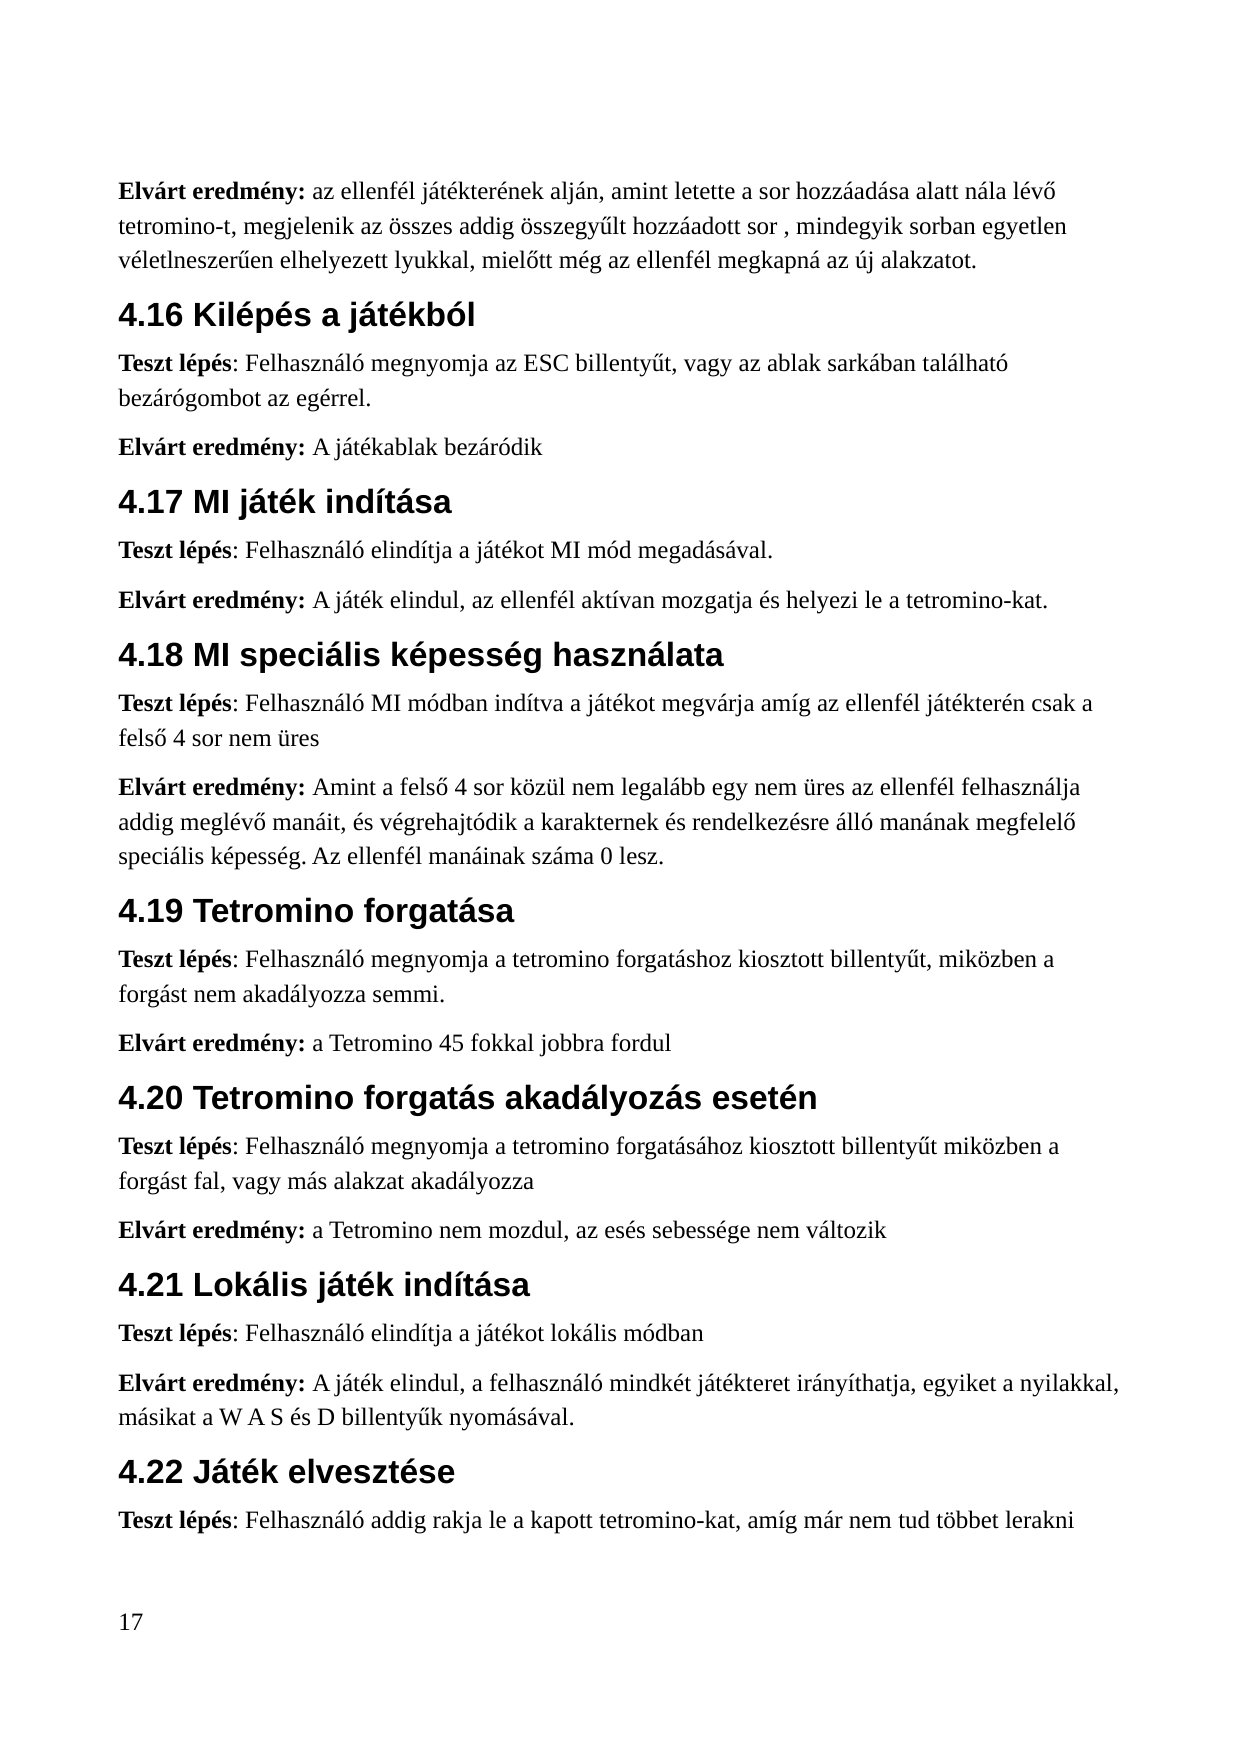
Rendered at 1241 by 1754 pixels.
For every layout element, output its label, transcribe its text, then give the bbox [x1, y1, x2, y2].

subtitle 4.16 Kilépés a játékból [118, 295, 1122, 333]
text Elvárt eredmény: Amint a felső 4 sor közül nem legalább egy nem üres az ellenfél felhasználja addig meglévő manáit, és végrehajtódik a karakternek és rendelkezésre álló manának megfelelő speciális képesség. Az ellenfél manáinak száma 0 lesz. [118, 772, 1122, 870]
text Teszt lépés: Felhasználó megnyomja a tetromino forgatásához kiosztott billentyűt miközben a forgást fal, vagy más alakzat akadályozza [118, 1131, 1122, 1194]
text Teszt lépés: Felhasználó MI módban indítva a játékot megvárja amíg az ellenfél játékterén csak a felső 4 sor nem üres [118, 688, 1122, 751]
subtitle 4.18 MI speciális képesség használata [118, 634, 1122, 673]
text Elvárt eredmény: A játék elindul, az ellenfél aktívan mozgatja és helyezi le a tetromino-kat. [118, 585, 1122, 614]
text Elvárt eredmény: A játék elindul, a felhasználó mindkét játékteret irányíthatja, egyiket a nyilakkal, másikat a W A S és D billentyűk nyomásával. [118, 1368, 1122, 1431]
text Teszt lépés: Felhasználó elindítja a játékot MI mód megadásával. [118, 536, 1122, 564]
text Elvárt eredmény: a Tetromino nem mozdul, az esés sebessége nem változik [118, 1215, 1122, 1244]
text Elvárt eredmény: A játékablak bezáródik [118, 432, 1122, 461]
subtitle 4.22 Játék elvesztése [118, 1452, 1122, 1490]
subtitle 4.21 Lokális játék indítása [118, 1265, 1122, 1303]
subtitle 4.17 MI játék indítása [118, 482, 1122, 521]
subtitle 4.19 Tetromino forgatása [118, 891, 1122, 929]
subtitle 4.20 Tetromino forgatás akadályozás esetén [118, 1078, 1122, 1116]
text Teszt lépés: Felhasználó addig rakja le a kapott tetromino-kat, amíg már nem tud többet lerakni [118, 1505, 1122, 1534]
text Teszt lépés: Felhasználó elindítja a játékot lokális módban [118, 1318, 1122, 1347]
text Teszt lépés: Felhasználó megnyomja a tetromino forgatáshoz kiosztott billentyűt, miközben a forgást nem akadályozza semmi. [118, 944, 1122, 1007]
text Teszt lépés: Felhasználó megnyomja az ESC billentyűt, vagy az ablak sarkában található bezárógombot az egérrel. [118, 348, 1122, 412]
text Elvárt eredmény: az ellenfél játékterének alján, amint letette a sor hozzáadása alatt nála lévő tetromino-t, megjelenik az összes addig összegyűlt hozzáadott sor , mindegyik sorban egyetlen véletlneszerűen elhelyezett lyukkal, mielőtt még az ellenfél megkapná az új alakzatot. [118, 176, 1122, 274]
text Elvárt eredmény: a Tetromino 45 fokkal jobbra fordul [118, 1028, 1122, 1057]
